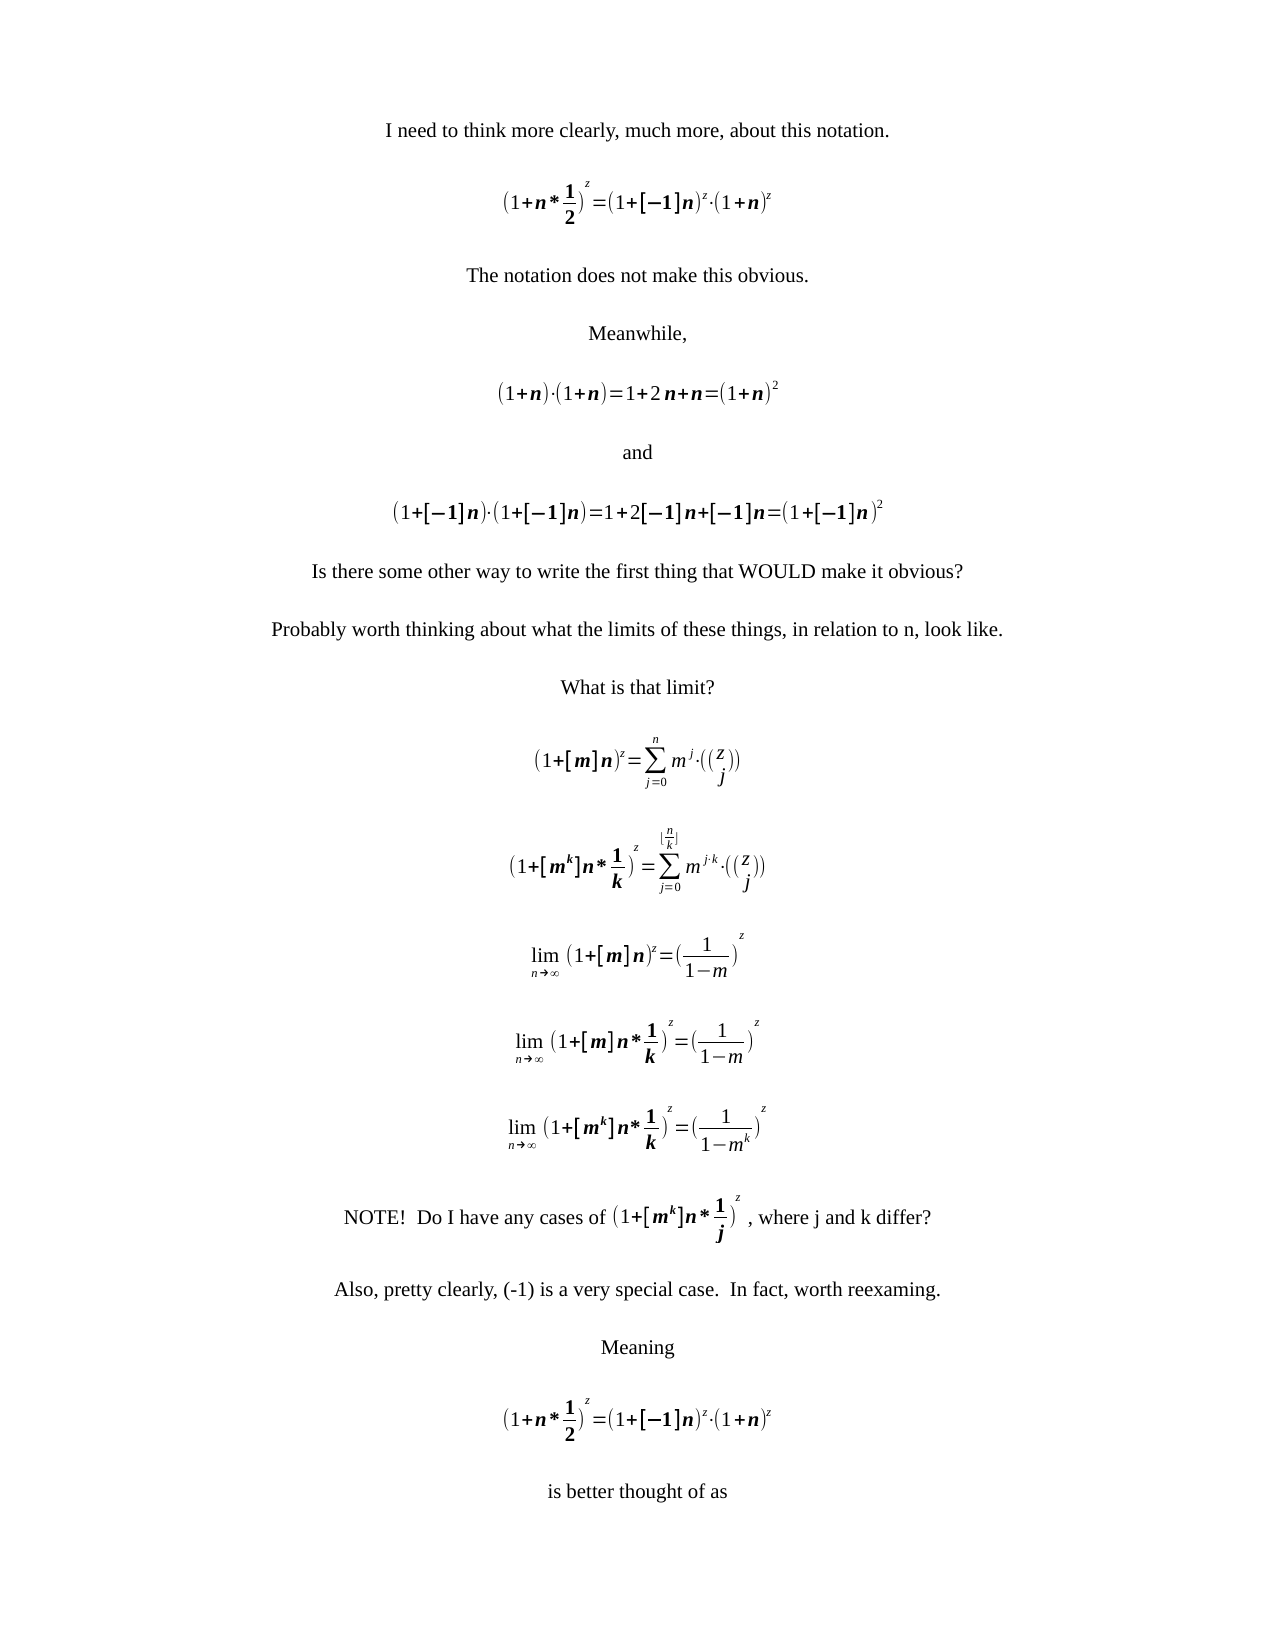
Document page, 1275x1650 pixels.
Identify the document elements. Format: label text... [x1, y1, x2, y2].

text I need to think more clearly, much more, about this notation. [118, 118, 1157, 142]
text The notation does not make this obvious. [118, 262, 1157, 287]
text What is that limit? [118, 675, 1157, 699]
text and [118, 439, 1157, 464]
text is better thought of as [118, 1479, 1157, 1503]
text Is there some other way to write the first thing that WOULD make it obvious? [118, 558, 1157, 583]
text Also, pretty clearly, (-1) is a very special case. In fact, worth reexaming. [118, 1277, 1157, 1301]
text NOTE! Do I have any cases of, where j and k differ? [118, 1191, 1157, 1243]
text Probably worth thinking about what the limits of these things, in relation to n, look like. [118, 617, 1157, 641]
text Meaning [118, 1335, 1157, 1359]
text Meanwhile, [118, 321, 1157, 345]
